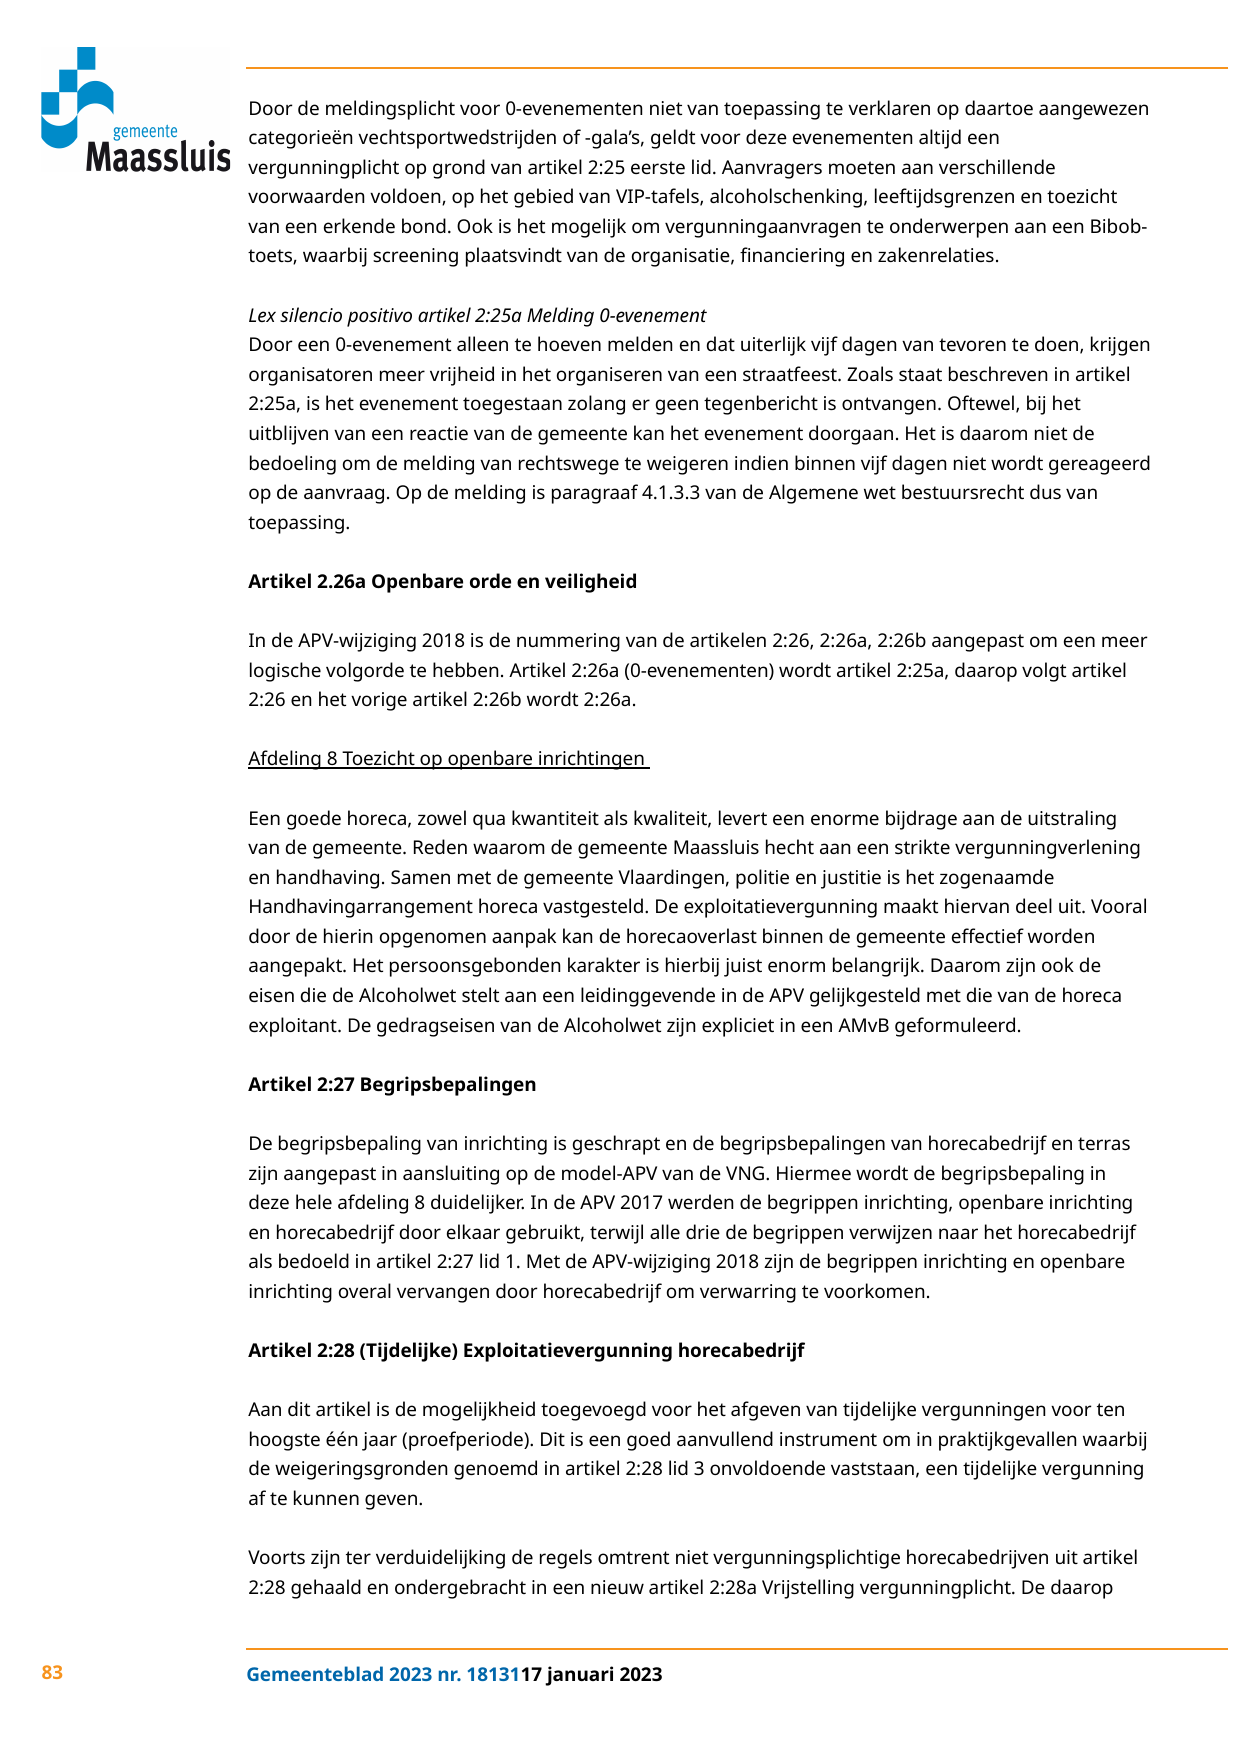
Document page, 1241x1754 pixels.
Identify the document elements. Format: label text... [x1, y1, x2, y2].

text De begripsbepaling van inrichting is geschrapt en de begripsbepalingen van horecabedrijf en terras zijn aangepast in aansluiting op de model-APV van de VNG. Hiermee wordt de begripsbepaling in deze hele afdeling 8 duidelijker. In de APV 2017 werden de begrippen inrichting, openbare inrichting en horecabedrijf door elkaar gebruikt, terwijl alle drie de begrippen verwijzen naar het horecabedrijf als bedoeld in artikel 2:27 lid 1. Met de APV-wijziging 2018 zijn de begrippen inrichting en openbare inrichting overal vervangen door horecabedrijf om verwarring te voorkomen. [248, 1130, 1152, 1304]
text Aan dit artikel is de mogelijkheid toegevoegd voor het afgeven van tijdelijke vergunningen voor ten hoogste één jaar (proefperiode). Dit is een goed aanvullend instrument om in praktijkgevallen waarbij de weigeringsgronden genoemd in artikel 2:28 lid 3 onvoldoende vaststaan, een tijdelijke vergunning af te kunnen geven. [248, 1396, 1152, 1511]
text Artikel 2.26a Openbare orde en veiligheid [248, 568, 1152, 594]
text Door een 0-evenement alleen te hoeven melden en dat uiterlijk vijf dagen van tevoren te doen, krijgen organisatoren meer vrijheid in het organiseren van een straatfeest. Zoals staat beschreven in artikel 2:25a, is het evenement toegestaan zolang er geen tegenbericht is ontvangen. Oftewel, bij het uitblijven van een reactie van de gemeente kan het evenement doorgaan. Het is daarom niet de bedoeling om de melding van rechtswege te weigeren indien binnen vijf dagen niet wordt gereageerd op de aanvraag. Op de melding is paragraaf 4.1.3.3 van de Algemene wet bestuursrecht dus van toepassing. [248, 331, 1152, 535]
picture [41, 47, 231, 172]
text Artikel 2:28 (Tijdelijke) Exploitatievergunning horecabedrijf [248, 1337, 1152, 1363]
text Door de meldingsplicht voor 0-evenementen niet van toepassing te verklaren op daartoe aangewezen categorieën vechtsportwedstrijden of -gala’s, geldt voor deze evenementen altijd een vergunningplicht op grond van artikel 2:25 eerste lid. Aanvragers moeten aan verschillende voorwaarden voldoen, op het gebied van VIP-tafels, alcoholschenking, leeftijdsgrenzen en toezicht van een erkende bond. Ook is het mogelijk om vergunningaanvragen te onderwerpen aan een Bibob-toets, waarbij screening plaatsvindt van de organisatie, financiering en zakenrelaties. [248, 95, 1152, 268]
text Afdeling 8 Toezicht op openbare inrichtingen [248, 746, 1152, 771]
text In de APV-wijziging 2018 is de nummering van de artikelen 2:26, 2:26a, 2:26b aangepast om een meer logische volgorde te hebben. Artikel 2:26a (0-evenementen) wordt artikel 2:25a, daarop volgt artikel 2:26 en het vorige artikel 2:26b wordt 2:26a. [248, 627, 1152, 712]
text Artikel 2:27 Begripsbepalingen [248, 1071, 1152, 1097]
text Een goede horeca, zowel qua kwantiteit als kwaliteit, levert een enorme bijdrage aan de uitstraling van de gemeente. Reden waarom de gemeente Maassluis hecht aan een strikte vergunningverlening en handhaving. Samen met de gemeente Vlaardingen, politie en justitie is het zogenaamde Handhavingarrangement horeca vastgesteld. De exploitatievergunning maakt hiervan deel uit. Vooral door de hierin opgenomen aanpak kan de horecaoverlast binnen de gemeente effectief worden aangepakt. Het persoonsgebonden karakter is hierbij juist enorm belangrijk. Daarom zijn ook de eisen die de Alcoholwet stelt aan een leidinggevende in de APV gelijkgesteld met die van de horeca exploitant. De gedragseisen van de Alcoholwet zijn expliciet in een AMvB geformuleerd. [248, 805, 1152, 1038]
picture [41, 47, 77, 92]
text Voorts zijn ter verduidelijking de regels omtrent niet vergunningsplichtige horecabedrijven uit artikel 2:28 gehaald en ondergebracht in een nieuw artikel 2:28a Vrijstelling vergunningplicht. De daarop [248, 1544, 1152, 1600]
text Lex silencio positivo artikel 2:25a Melding 0-evenement [248, 302, 1152, 328]
